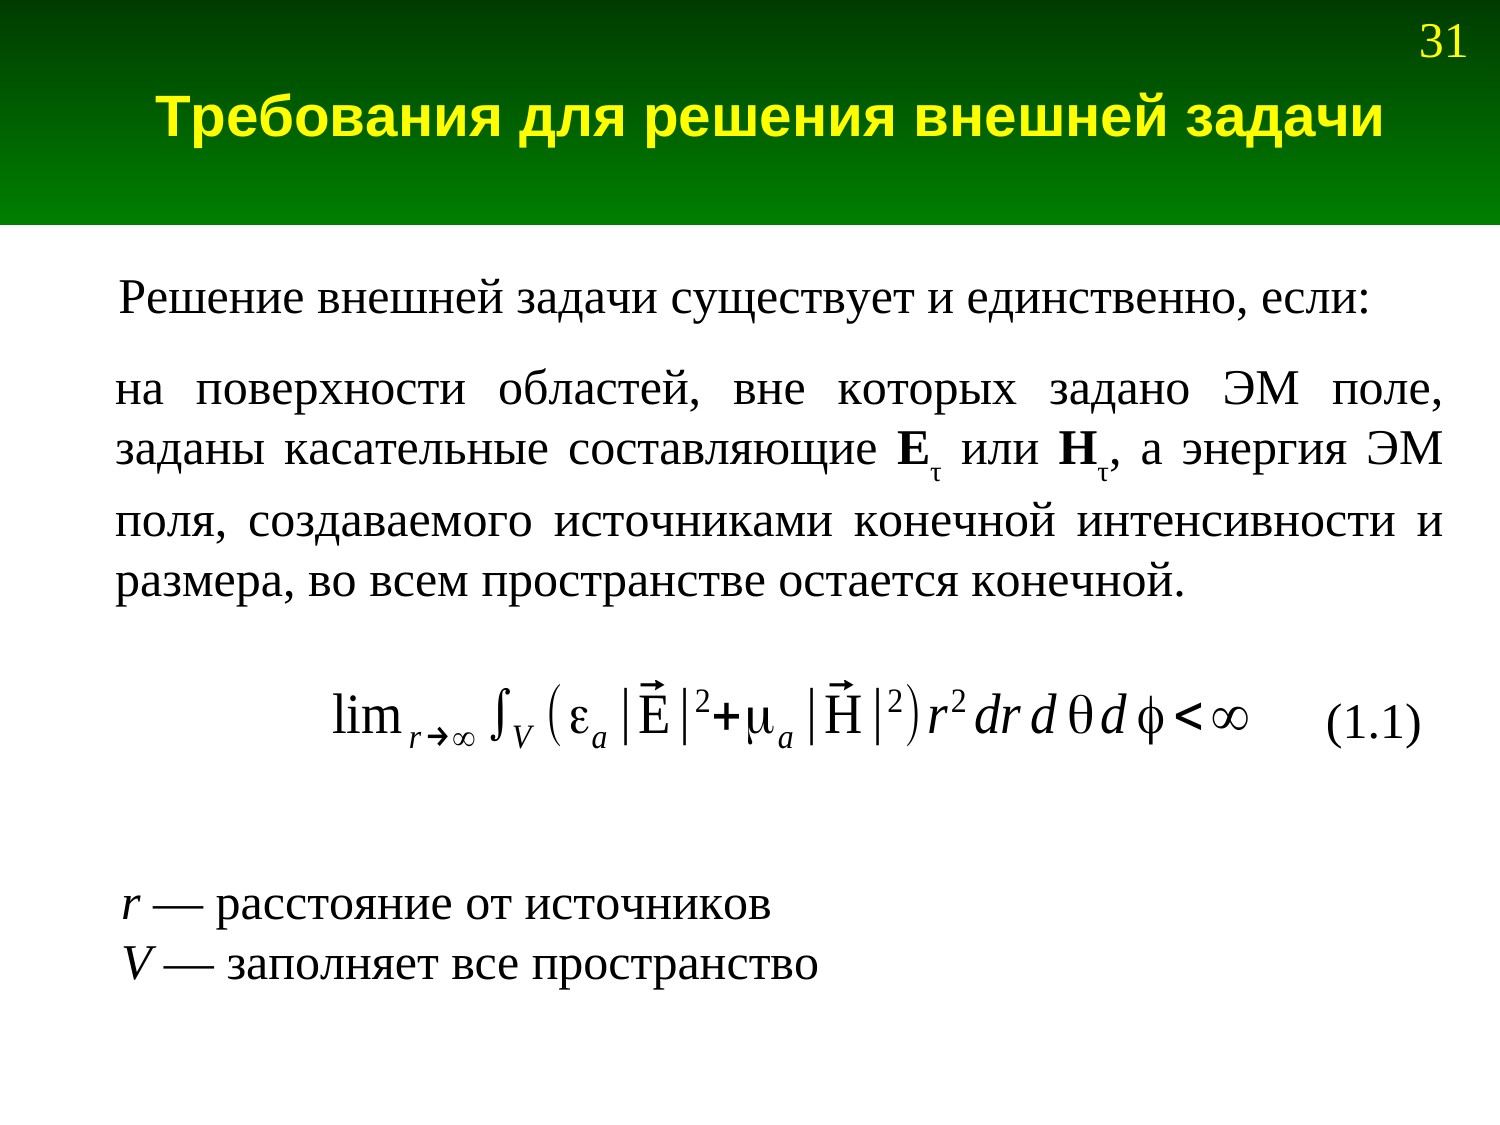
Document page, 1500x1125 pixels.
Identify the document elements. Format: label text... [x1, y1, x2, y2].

text_box на поверхности областей, вне которых задано ЭМ поле, заданы касательные составляющие Eτ или Hτ, а энергия ЭМ поля, создаваемого источниками конечной интенсивности и размера, во всем пространстве остается конечной. [100, 347, 1459, 615]
chart [318, 680, 1263, 756]
text_box r — расстояние от источников V — заполняет все пространство [106, 862, 838, 998]
text_box (1.1) [1311, 681, 1437, 756]
text_box Решение внешней задачи существует и единственно, если: [103, 255, 1387, 331]
title Требования для решения внешней задачи [88, 18, 1453, 207]
